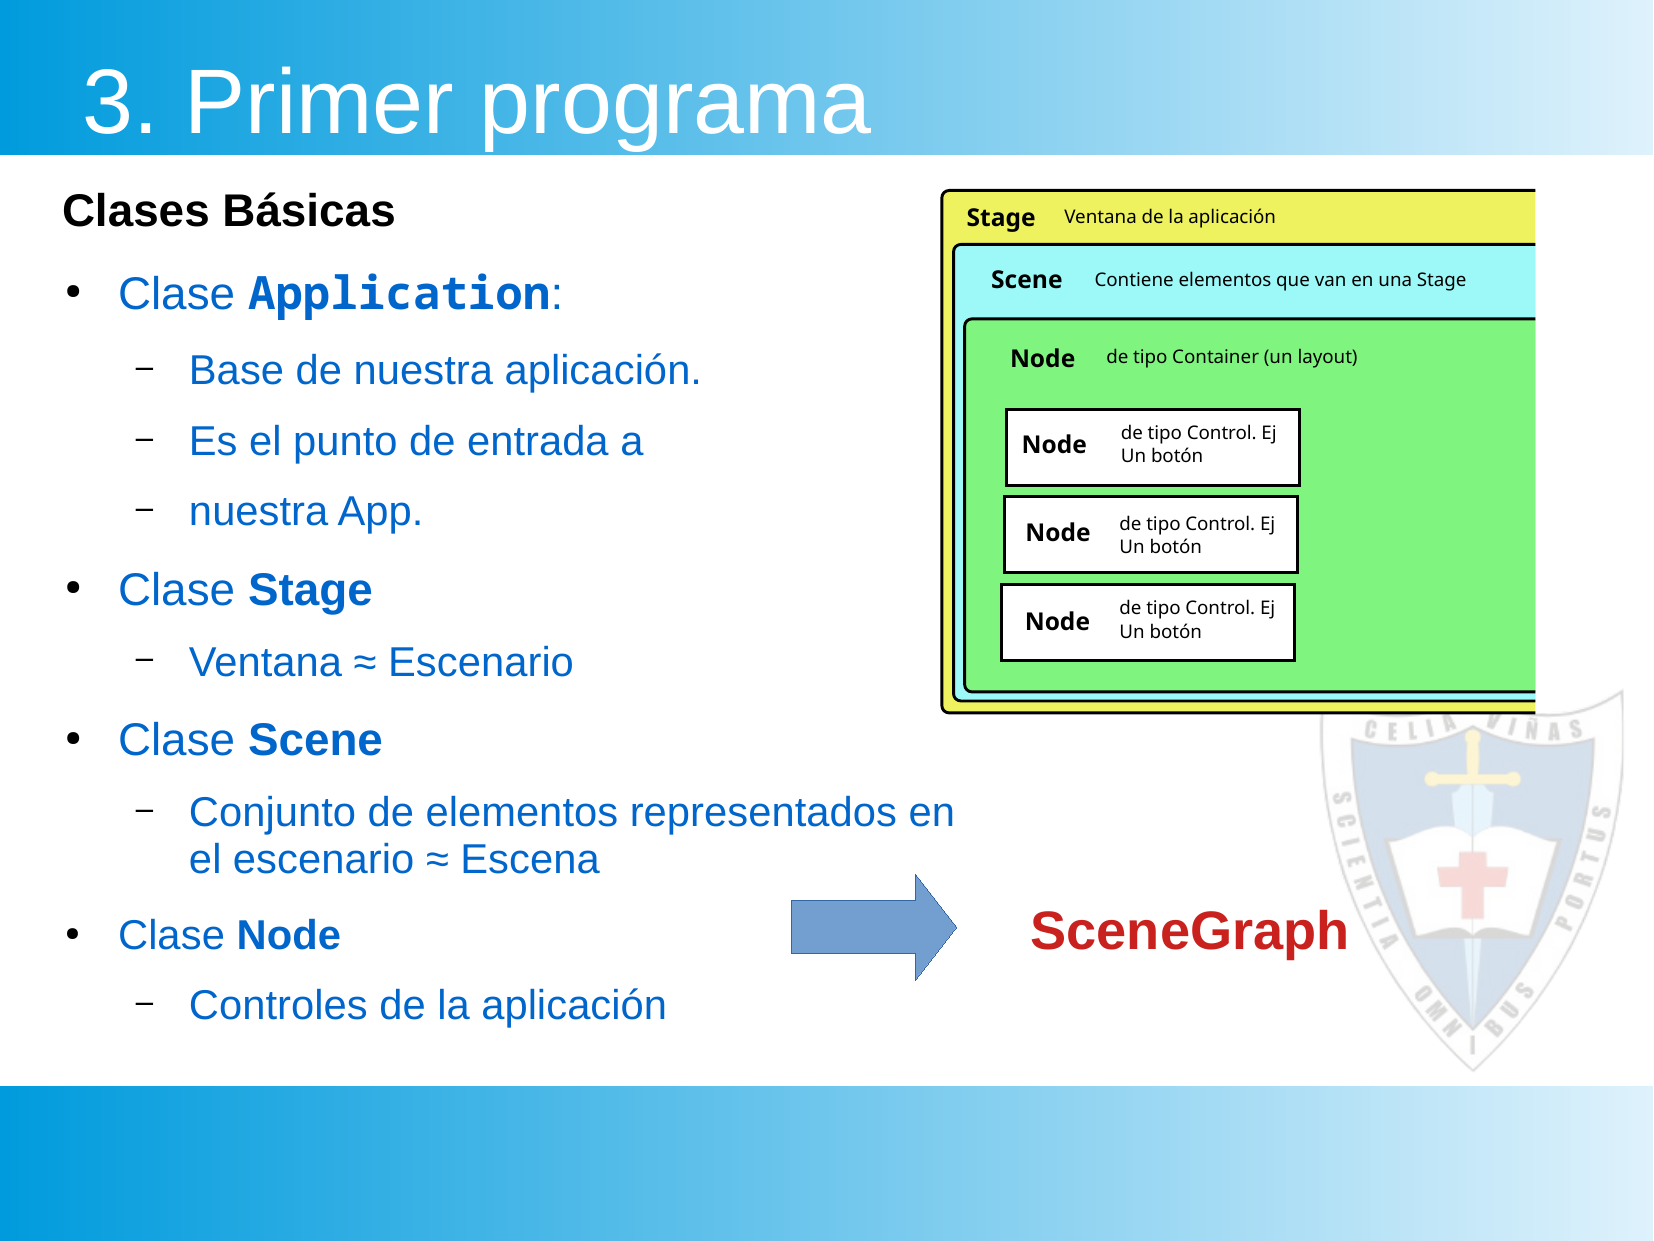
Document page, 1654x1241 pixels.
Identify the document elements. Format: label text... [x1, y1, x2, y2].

title 3. Primer programa [82, 49, 1571, 155]
text_box SceneGraph [1015, 893, 1366, 969]
text_box Clases Básicas [47, 177, 638, 244]
text_box [791, 874, 957, 981]
picture [933, 188, 1630, 1086]
list Clase Application: Base de nuestra aplicación. Es el punto de entrada a nuestra App. Clase Stage Ventana ≈ Escenario Clase Scene Conjunto de elementos representados en el escenario ≈ Escena Clase Node Controles de la aplicación [47, 261, 957, 981]
